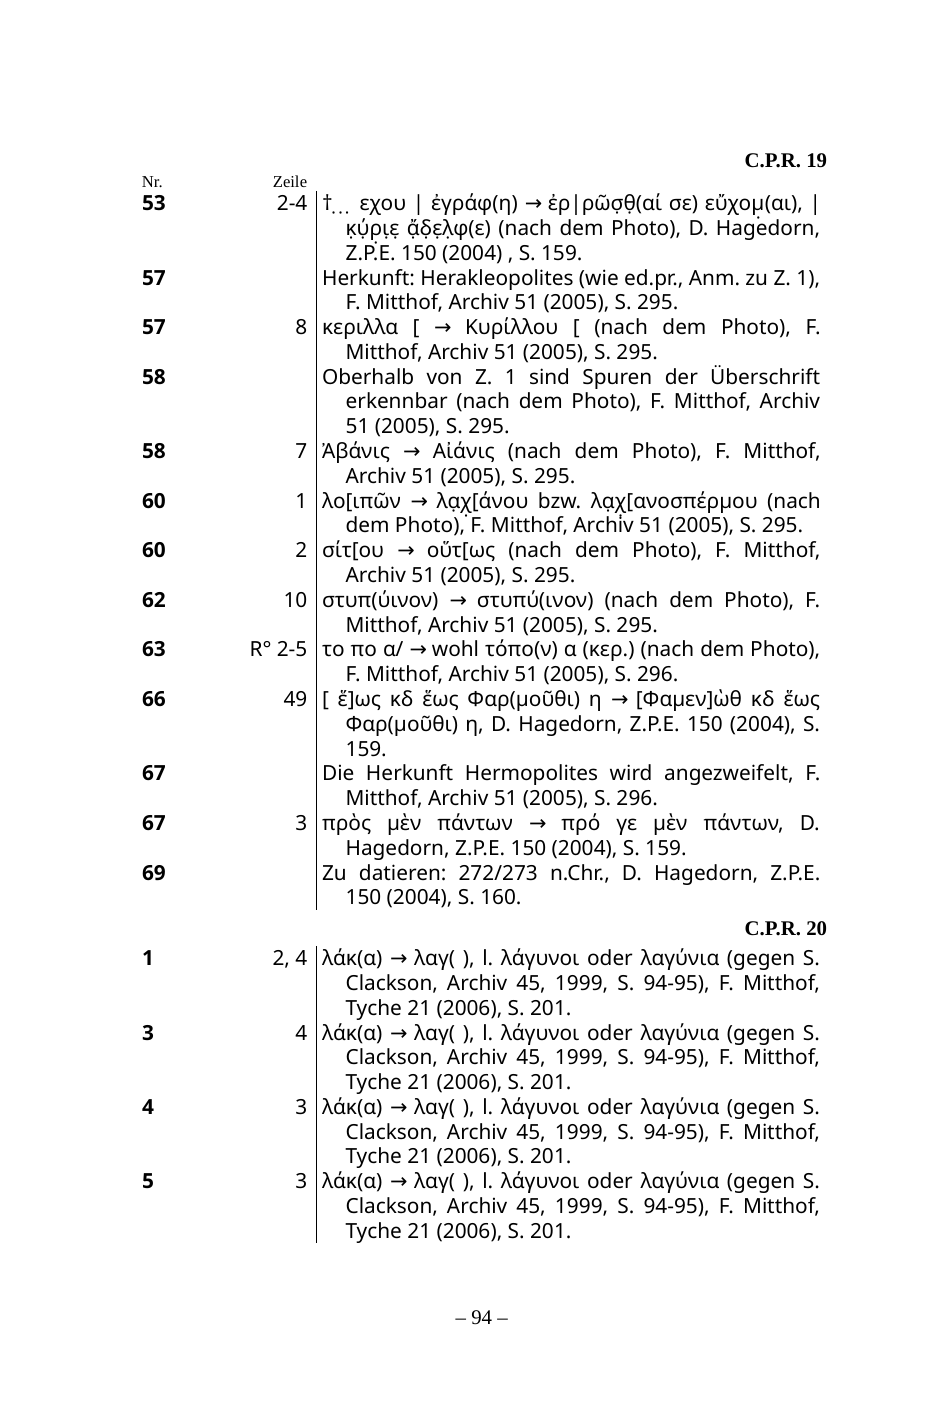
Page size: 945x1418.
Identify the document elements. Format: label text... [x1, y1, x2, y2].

table_cell 66 [136, 687, 224, 761]
table_cell 2-4 [224, 191, 316, 265]
table_cell 58 [136, 439, 224, 488]
table_cell Ἀβάνις → Αἰάνις (nach dem Photo), F. Mitthof, Archiv 51 (2005), S. 295. [317, 439, 827, 488]
table_cell [ ἕ]ως κδ ἕως Φαρ(μοῦθι) η → [Φαμεν]ὼθ κδ ἕως Φαρ(μοῦθι) η, D. Hagedorn, Z.P.E. 150 (2004), S. 159. [317, 687, 827, 761]
table_cell 4 [136, 1095, 224, 1169]
table_cell 53 [136, 191, 224, 265]
table_cell 5 [136, 1169, 224, 1243]
table_cell 67 [136, 811, 224, 860]
table_header 2, 4 [224, 946, 316, 1020]
table_cell 3 [224, 1169, 316, 1243]
table_cell 10 [224, 588, 316, 637]
table_cell σίτ[ου → οὕτ[ως (nach dem Photo), F. Mitthof, Archiv 51 (2005), S. 295. [317, 538, 827, 587]
table_cell πρὸς μὲν πάντων → πρό γε μὲν πάντων, D. Hagedorn, Z.P.E. 150 (2004), S. 159. [317, 811, 827, 860]
table_cell Herkunft: Herakleopolites (wie ed.pr., Anm. zu Z. 1), F. Mitthof, Archiv 51 (2005), S. 295. [317, 265, 827, 315]
table_cell λάκ(α) → λαγ( ), l. λάγυνοι oder λαγύνια (gegen S. Clackson, Archiv 45, 1999, S. 94-95), F. Mitthof, Tyche 21 (2006), S. 201. [317, 1020, 827, 1094]
table_cell 57 [136, 265, 224, 315]
table_cell 57 [136, 315, 224, 364]
table_cell Zu datieren: 272/273 n.Chr., D. Hagedorn, Z.P.E. 150 (2004), S. 160. [317, 860, 827, 910]
subtitle C.P.R. 20 [136, 916, 827, 940]
table_cell [224, 364, 316, 439]
table_cell 49 [224, 687, 316, 761]
table_cell 58 [136, 364, 224, 439]
table_cell 3 [224, 1095, 316, 1169]
table_cell [224, 265, 316, 315]
table_cell 1 [224, 488, 316, 538]
table_cell 69 [136, 860, 224, 910]
table_cell 62 [136, 588, 224, 637]
table_cell 7 [224, 439, 316, 488]
table_cell 60 [136, 488, 224, 538]
table_cell 60 [136, 538, 224, 587]
table_header λάκ(α) → λαγ( ), l. λάγυνοι oder λαγύνια (gegen S. Clackson, Archiv 45, 1999, S. 94-95), F. Mitthof, Tyche 21 (2006), S. 201. [317, 946, 827, 1020]
table_cell λάκ(α) → λαγ( ), l. λάγυνοι oder λαγύνια (gegen S. Clackson, Archiv 45, 1999, S. 94-95), F. Mitthof, Tyche 21 (2006), S. 201. [317, 1095, 827, 1169]
table_cell 4 [224, 1020, 316, 1094]
table_cell 63 [136, 637, 224, 687]
table_cell 67 [136, 761, 224, 811]
table_cell 3 [136, 1020, 224, 1094]
table_cell κεριλλα [ → Κυρίλλου [ (nach dem Photo), F. Mitthof, Archiv 51 (2005), S. 295. [317, 315, 827, 364]
table_cell 3 [224, 811, 316, 860]
table_cell [224, 761, 316, 811]
table_cell [224, 860, 316, 910]
table_cell λάκ(α) → λαγ( ), l. λάγυνοι oder λαγύνια (gegen S. Clackson, Archiv 45, 1999, S. 94-95), F. Mitthof, Tyche 21 (2006), S. 201. [317, 1169, 827, 1243]
table_cell † ̣ ̣ ̣ εχου | ἐγράφ(η) → ἐρ|ρῶσ̣θ̣(αί σε) εὔχομ̣(αι), | κ̣ύ̣ρ̣ι̣ε̣ ἄ̣δ̣ε̣λ̣φ(ε) (nach dem Photo), D. Hagedorn, Z.P.E. 150 (2004) , S. 159. [317, 191, 827, 265]
table_cell το πο α/ → wohl τόπο(ν) α (κερ.) (nach dem Photo), F. Mitthof, Archiv 51 (2005), S. 296. [317, 637, 827, 687]
table_header 1 [136, 946, 224, 1020]
table_cell στυπ(ύινον) → στυπύ(ινον) (nach dem Photo), F. Mitthof, Archiv 51 (2005), S. 295. [317, 588, 827, 637]
table_cell 8 [224, 315, 316, 364]
table_cell 2 [224, 538, 316, 587]
table_cell Oberhalb von Z. 1 sind Spuren der Überschrift erkennbar (nach dem Photo), F. Mitthof, Archiv 51 (2005), S. 295. [317, 364, 827, 439]
table_cell R° 2-5 [224, 637, 316, 687]
table_cell λο[ιπῶν → λα̣χ̣[άνου bzw. λα̣χ̣[ανοσπέρμου (nach dem Photo), F. Mitthof, Archiv 51 (2005), S. 295. [317, 488, 827, 538]
table_cell Die Herkunft Hermopolites wird angezweifelt, F. Mitthof, Archiv 51 (2005), S. 296. [317, 761, 827, 811]
